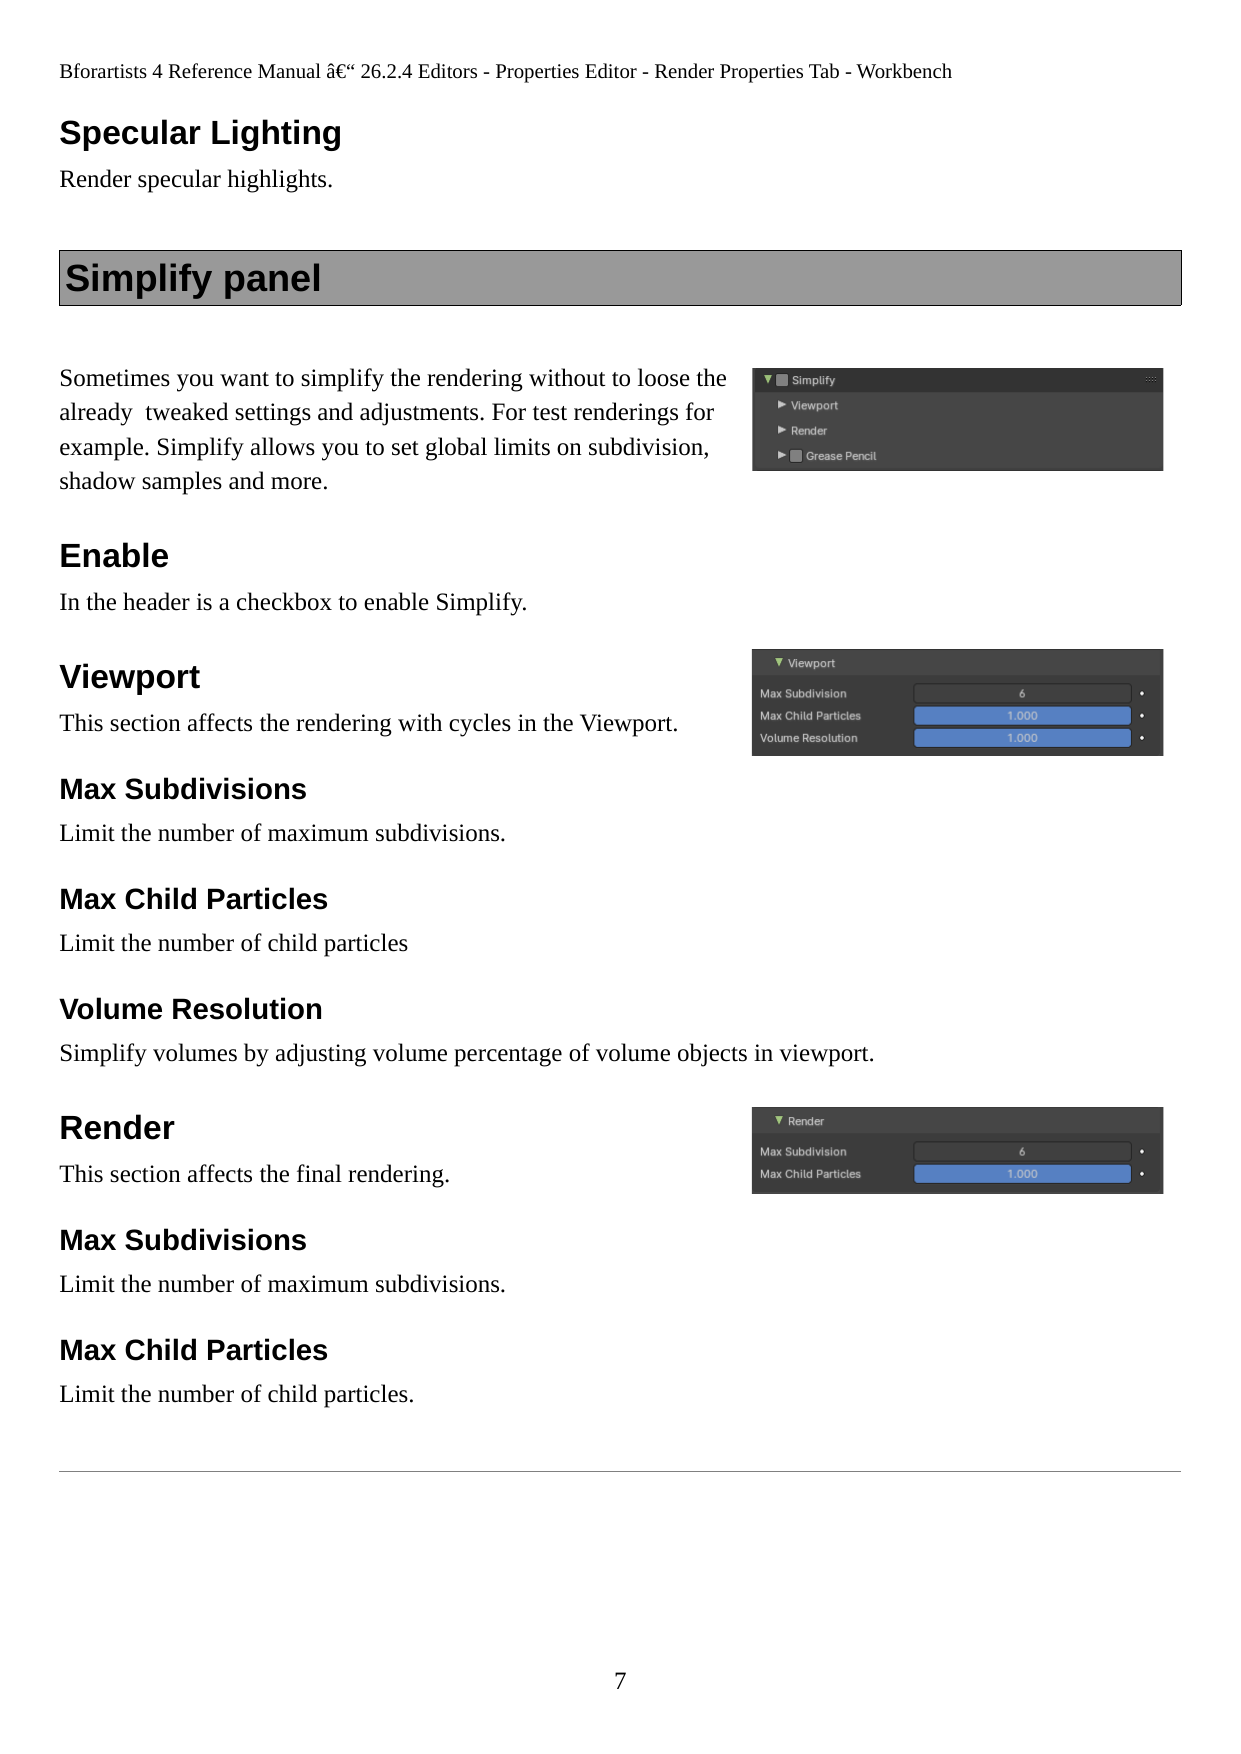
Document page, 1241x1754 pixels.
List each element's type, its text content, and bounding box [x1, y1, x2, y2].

picture [751, 649, 1164, 756]
subtitle Max Child Particles [59, 1333, 1181, 1366]
subtitle Volume Resolution [59, 992, 1181, 1026]
text Simplify volumes by adjusting volume percentage of volume objects in viewport. [59, 1038, 1181, 1067]
subtitle [1164, 657, 1181, 696]
subtitle Viewport [59, 657, 751, 696]
subtitle Specular Lighting [59, 113, 1181, 151]
text Render specular highlights. [59, 164, 1181, 192]
text Limit the number of child particles. [59, 1379, 1181, 1408]
text This section affects the rendering with cycles in the Viewport. [59, 708, 751, 737]
text Sometimes you want to simplify the rendering without to loose the already tweaked settings and adjustments. For test renderings for example. Simplify allows you to set global limits on subdivision, shadow samples and more. [59, 363, 1181, 495]
picture [751, 1107, 1164, 1194]
text Limit the number of child particles [59, 928, 1181, 957]
subtitle Max Subdivisions [59, 1223, 1181, 1256]
text Limit the number of maximum subdivisions. [59, 818, 1181, 847]
text This section affects the final rendering. [59, 1159, 751, 1188]
subtitle Max Subdivisions [59, 772, 1181, 806]
subtitle Render [59, 1108, 751, 1147]
subtitle Max Child Particles [59, 882, 1181, 916]
picture [752, 368, 1164, 471]
text In the header is a checkbox to enable Simplify. [59, 587, 1181, 616]
subtitle [1164, 1108, 1181, 1147]
subtitle Enable [59, 536, 1181, 575]
table_header Simplify panel [60, 251, 1181, 305]
text Limit the number of maximum subdivisions. [59, 1269, 1181, 1298]
